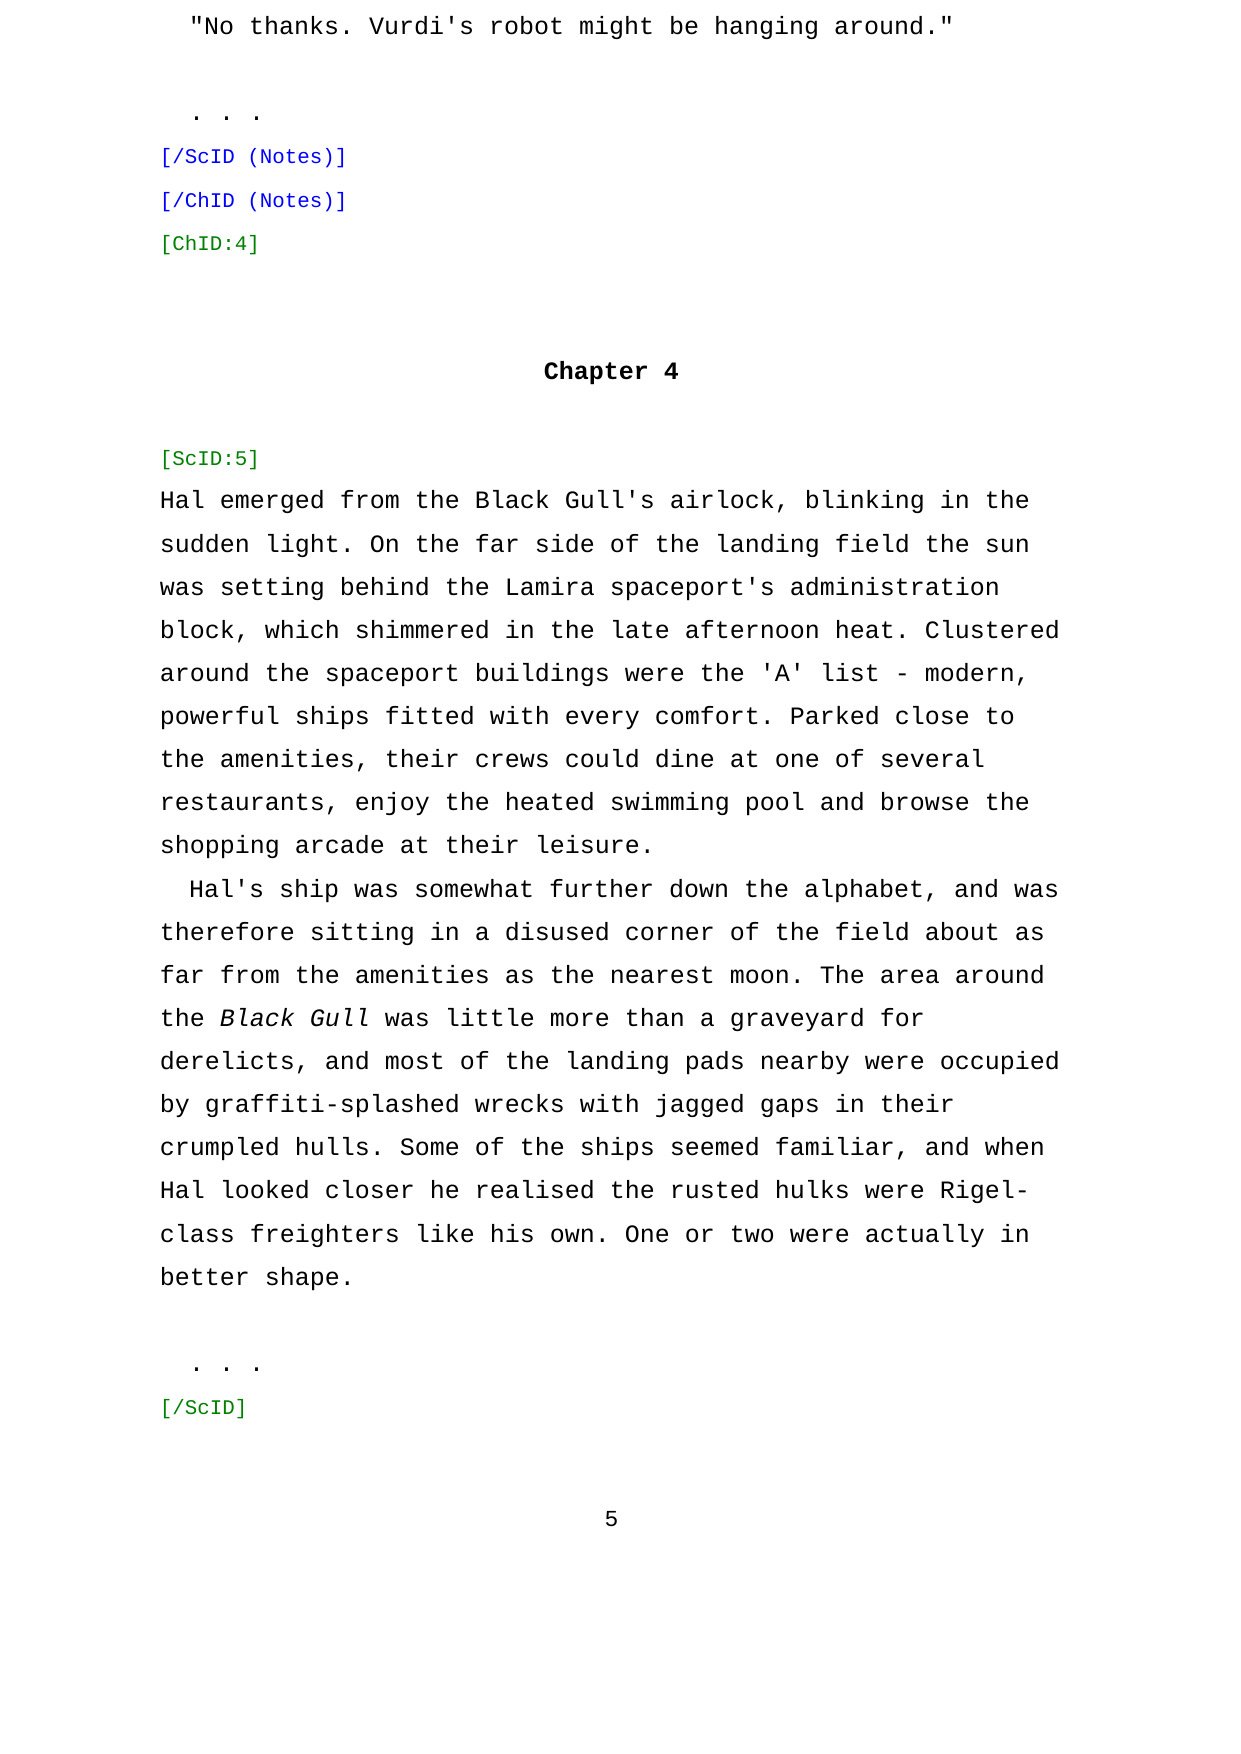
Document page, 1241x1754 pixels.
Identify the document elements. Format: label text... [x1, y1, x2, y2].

text [/ScID (Notes)] [159, 129, 1063, 172]
text "No thanks. Vurdi's robot might be hanging around." [159, 0, 1063, 43]
text [/ScID] [159, 1380, 1063, 1423]
subtitle Chapter 4 [159, 345, 1063, 388]
text [ScID:5] [159, 431, 1063, 474]
text Hal emerged from the Black Gull's airlock, blinking in the sudden light. On the far side of the landing field the sun was setting behind the Lamira spaceport's administration block, which shimmered in the late afternoon heat. Clustered around the spaceport buildings were the 'A' list - modern, powerful ships fitted with every comfort. Parked close to the amenities, their crews could dine at one of several restaurants, enjoy the heated swimming pool and browse the shopping arcade at their leisure. [159, 474, 1063, 862]
text Hal's ship was somewhat further down the alphabet, and was therefore sitting in a disused corner of the field about as far from the amenities as the nearest moon. The area around the Black Gull was little more than a graveyard for derelicts, and most of the landing pads nearby were occupied by graffiti-splashed wrecks with jagged gaps in their crumpled hulls. Some of the ships seemed familiar, and when Hal looked closer he realised the rusted hulks were Rigel-class freighters like his own. One or two were actually in better shape. [159, 862, 1063, 1294]
text [ChID:4] [159, 216, 1063, 259]
text [/ChID (Notes)] [159, 172, 1063, 216]
text . . . [159, 86, 1063, 129]
text . . . [159, 1337, 1063, 1380]
